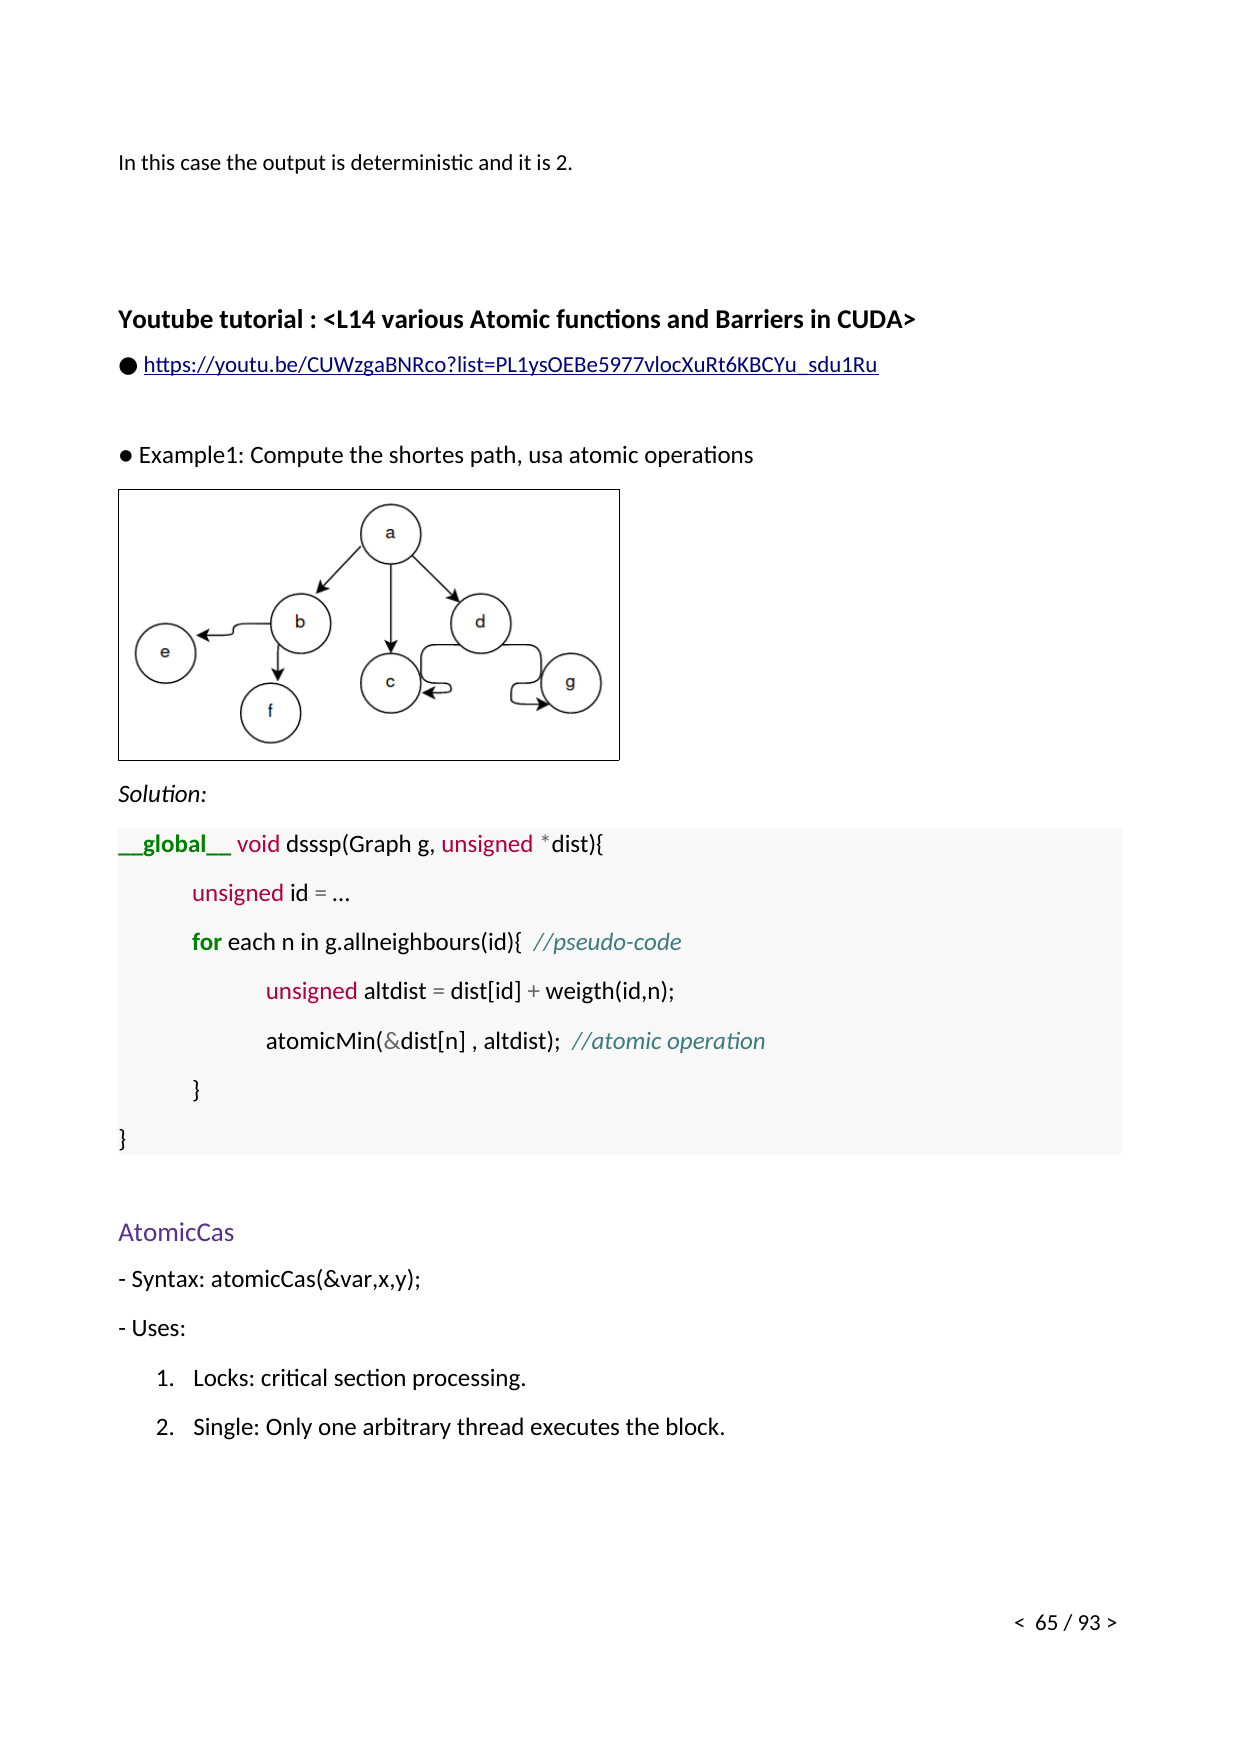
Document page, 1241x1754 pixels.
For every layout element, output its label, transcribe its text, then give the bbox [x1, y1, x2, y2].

text for each n in g.allneighbours(id){ //pseudo-code [118, 926, 1122, 957]
picture [121, 491, 617, 757]
text } [118, 1074, 1122, 1104]
text - Uses: [118, 1312, 1122, 1343]
text ● Example1: Compute the shortes path, usa atomic operations [118, 439, 1122, 470]
subtitle Youtube tutorial : <L14 various Atomic functions and Barriers in CUDA> [118, 302, 1122, 335]
text } [118, 1123, 1122, 1154]
text unsigned altdist = dist[id] + weigth(id,n); [118, 976, 1122, 1006]
subtitle AtomicCas [118, 1215, 1122, 1248]
text - Syntax: atomicCas(&var,x,y); [118, 1263, 1122, 1293]
list Locks: critical section processing. [156, 1362, 1122, 1392]
text __global__ void dsssp(Graph g, unsigned *dist){ [118, 828, 1122, 858]
text Solution: [118, 778, 1122, 809]
text atomicMin(&dist[n] , altdist); //atomic operation [118, 1025, 1122, 1055]
list Single: Only one arbitrary thread executes the block. [156, 1412, 1122, 1442]
text unsigned id = … [118, 877, 1122, 907]
text ● https://youtu.be/CUWzgaBNRco?list=PL1ysOEBe5977vlocXuRt6KBCYu_sdu1Ru [118, 350, 1122, 378]
text In this case the output is deterministic and it is 2. [118, 148, 1122, 176]
